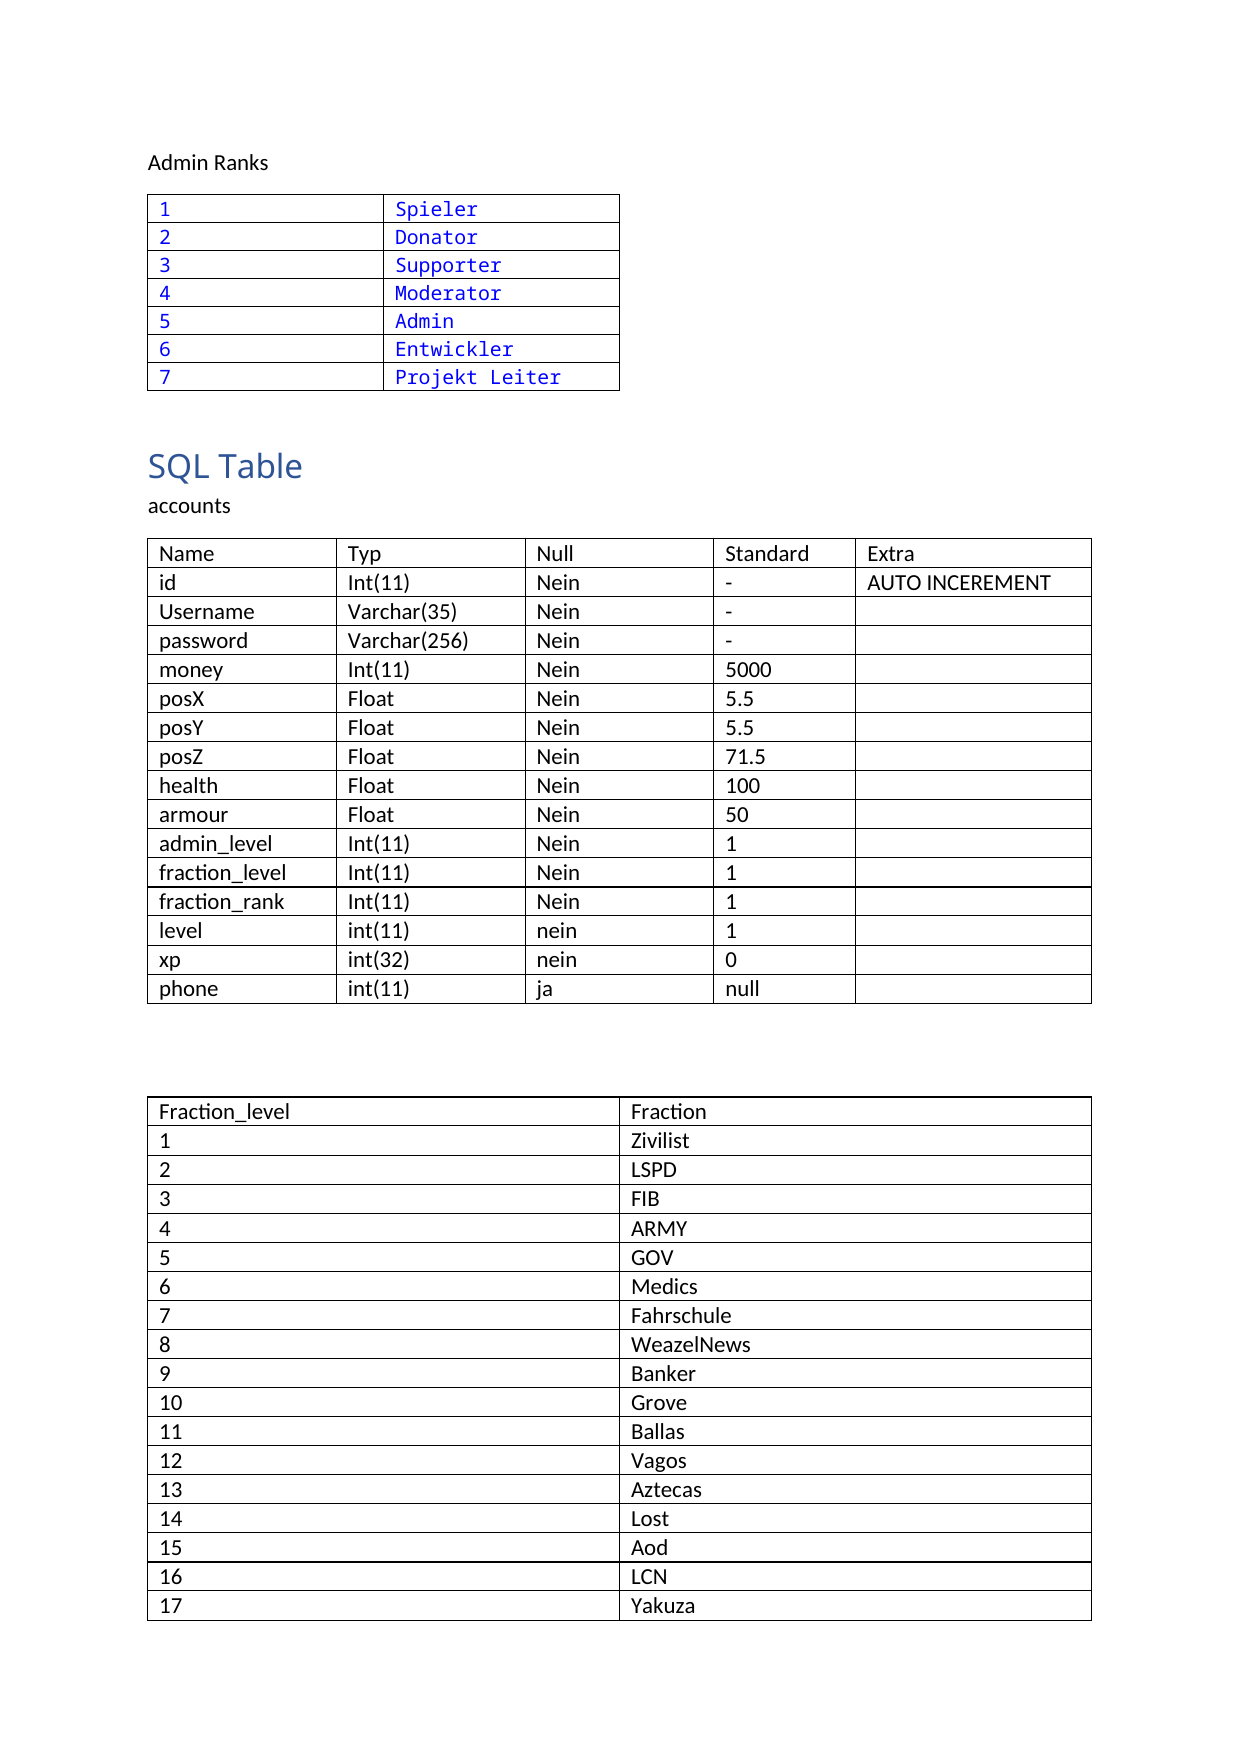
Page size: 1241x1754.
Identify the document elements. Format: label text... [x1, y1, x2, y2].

table_cell 2 [148, 1156, 619, 1183]
table_cell Ballas [620, 1417, 1091, 1445]
table_cell 1 [714, 829, 855, 857]
table_header Fraction [620, 1098, 1091, 1125]
table_cell 6 [148, 1272, 619, 1300]
table_cell Varchar(256) [337, 626, 525, 654]
table_cell money [148, 655, 336, 683]
table_cell Aztecas [620, 1475, 1091, 1503]
table_cell Moderator [384, 279, 619, 306]
table_cell Lost [620, 1504, 1091, 1532]
table_cell 1 [714, 858, 855, 886]
table_cell posY [148, 713, 336, 741]
table_cell phone [148, 975, 336, 1003]
table_cell 3 [148, 1185, 619, 1213]
table_cell [856, 742, 1091, 770]
table_cell 6 [148, 335, 383, 362]
table_cell Supporter [384, 251, 619, 278]
text Admin Ranks [148, 148, 1093, 176]
table_cell 9 [148, 1359, 619, 1387]
table_cell ARMY [620, 1214, 1091, 1242]
table_cell 16 [148, 1563, 619, 1590]
table_cell 17 [148, 1591, 619, 1619]
table_cell [856, 713, 1091, 741]
table_cell Nein [526, 568, 713, 596]
table_cell Int(11) [337, 858, 525, 886]
table_cell AUTO INCEREMENT [856, 568, 1091, 596]
table_cell FIB [620, 1185, 1091, 1213]
table_cell level [148, 916, 336, 944]
table_cell Donator [384, 223, 619, 250]
table_cell Banker [620, 1359, 1091, 1387]
table_cell Medics [620, 1272, 1091, 1300]
table_cell Float [337, 742, 525, 770]
table_cell [856, 655, 1091, 683]
table_cell 11 [148, 1417, 619, 1445]
table_header Standard [714, 539, 855, 567]
table_cell Nein [526, 684, 713, 712]
table_cell int(32) [337, 946, 525, 973]
table_cell GOV [620, 1243, 1091, 1271]
table_cell Nein [526, 829, 713, 857]
table_cell - [714, 568, 855, 596]
table_cell [856, 800, 1091, 828]
table_cell - [714, 626, 855, 654]
table_cell [856, 916, 1091, 944]
table_cell Yakuza [620, 1591, 1091, 1619]
table_cell Float [337, 684, 525, 712]
text accounts [148, 491, 1093, 519]
table_header Null [526, 539, 713, 567]
table_cell 5 [148, 1243, 619, 1271]
table_cell [856, 829, 1091, 857]
table_header Extra [856, 539, 1091, 567]
table_cell admin_level [148, 829, 336, 857]
table_cell nein [526, 946, 713, 973]
table_cell Nein [526, 626, 713, 654]
table_cell 12 [148, 1446, 619, 1474]
table_cell [856, 888, 1091, 915]
table_header Name [148, 539, 336, 567]
table_cell Nein [526, 742, 713, 770]
table_cell [856, 626, 1091, 654]
table_cell 4 [148, 279, 383, 306]
table_cell [856, 771, 1091, 799]
table_cell Nein [526, 858, 713, 886]
table_cell Nein [526, 713, 713, 741]
table_cell Int(11) [337, 888, 525, 915]
table_cell fraction_rank [148, 888, 336, 915]
table_cell Nein [526, 800, 713, 828]
table_cell ja [526, 975, 713, 1003]
table_cell Projekt Leiter [384, 363, 619, 390]
table_cell 14 [148, 1504, 619, 1532]
table_cell nein [526, 916, 713, 944]
table_cell armour [148, 800, 336, 828]
table_cell Int(11) [337, 568, 525, 596]
table_cell 5.5 [714, 684, 855, 712]
table_cell 1 [714, 916, 855, 944]
table_cell Fahrschule [620, 1301, 1091, 1329]
table_cell 7 [148, 363, 383, 390]
table_cell Grove [620, 1388, 1091, 1416]
table_cell Zivilist [620, 1126, 1091, 1154]
table_cell Varchar(35) [337, 597, 525, 625]
table_cell - [714, 597, 855, 625]
table_cell fraction_level [148, 858, 336, 886]
table_cell 50 [714, 800, 855, 828]
table_cell 5 [148, 307, 383, 334]
table_header Fraction_level [148, 1098, 619, 1125]
table_cell int(11) [337, 975, 525, 1003]
table_cell 13 [148, 1475, 619, 1503]
table_cell Admin [384, 307, 619, 334]
table_cell posZ [148, 742, 336, 770]
subtitle SQL Table [148, 443, 1093, 488]
table_cell 8 [148, 1330, 619, 1358]
table_header Typ [337, 539, 525, 567]
table_cell LSPD [620, 1156, 1091, 1183]
table_cell [856, 946, 1091, 973]
table_cell Float [337, 713, 525, 741]
table_cell 3 [148, 251, 383, 278]
table_header Spieler [384, 195, 619, 222]
table_cell [856, 858, 1091, 886]
table_cell posX [148, 684, 336, 712]
table_cell Entwickler [384, 335, 619, 362]
table_cell 10 [148, 1388, 619, 1416]
table_cell [856, 684, 1091, 712]
table_cell Nein [526, 888, 713, 915]
table_cell Vagos [620, 1446, 1091, 1474]
table_cell 1 [714, 888, 855, 915]
table_cell null [714, 975, 855, 1003]
table_cell Float [337, 800, 525, 828]
table_cell 5000 [714, 655, 855, 683]
table_cell Username [148, 597, 336, 625]
table_cell [856, 597, 1091, 625]
table_cell Aod [620, 1533, 1091, 1561]
table_cell Nein [526, 771, 713, 799]
table_cell Nein [526, 597, 713, 625]
table_cell 0 [714, 946, 855, 973]
table_cell xp [148, 946, 336, 973]
table_cell [856, 975, 1091, 1003]
table_cell Int(11) [337, 829, 525, 857]
table_cell 15 [148, 1533, 619, 1561]
table_cell Nein [526, 655, 713, 683]
table_cell id [148, 568, 336, 596]
table_cell 4 [148, 1214, 619, 1242]
table_cell WeazelNews [620, 1330, 1091, 1358]
table_cell LCN [620, 1563, 1091, 1590]
table_cell 5.5 [714, 713, 855, 741]
table_cell Int(11) [337, 655, 525, 683]
table_cell int(11) [337, 916, 525, 944]
table_cell password [148, 626, 336, 654]
table_cell 1 [148, 1126, 619, 1154]
table_header 1 [148, 195, 383, 222]
table_cell 71.5 [714, 742, 855, 770]
table_cell 7 [148, 1301, 619, 1329]
table_cell Float [337, 771, 525, 799]
table_cell 100 [714, 771, 855, 799]
table_cell health [148, 771, 336, 799]
table_cell 2 [148, 223, 383, 250]
